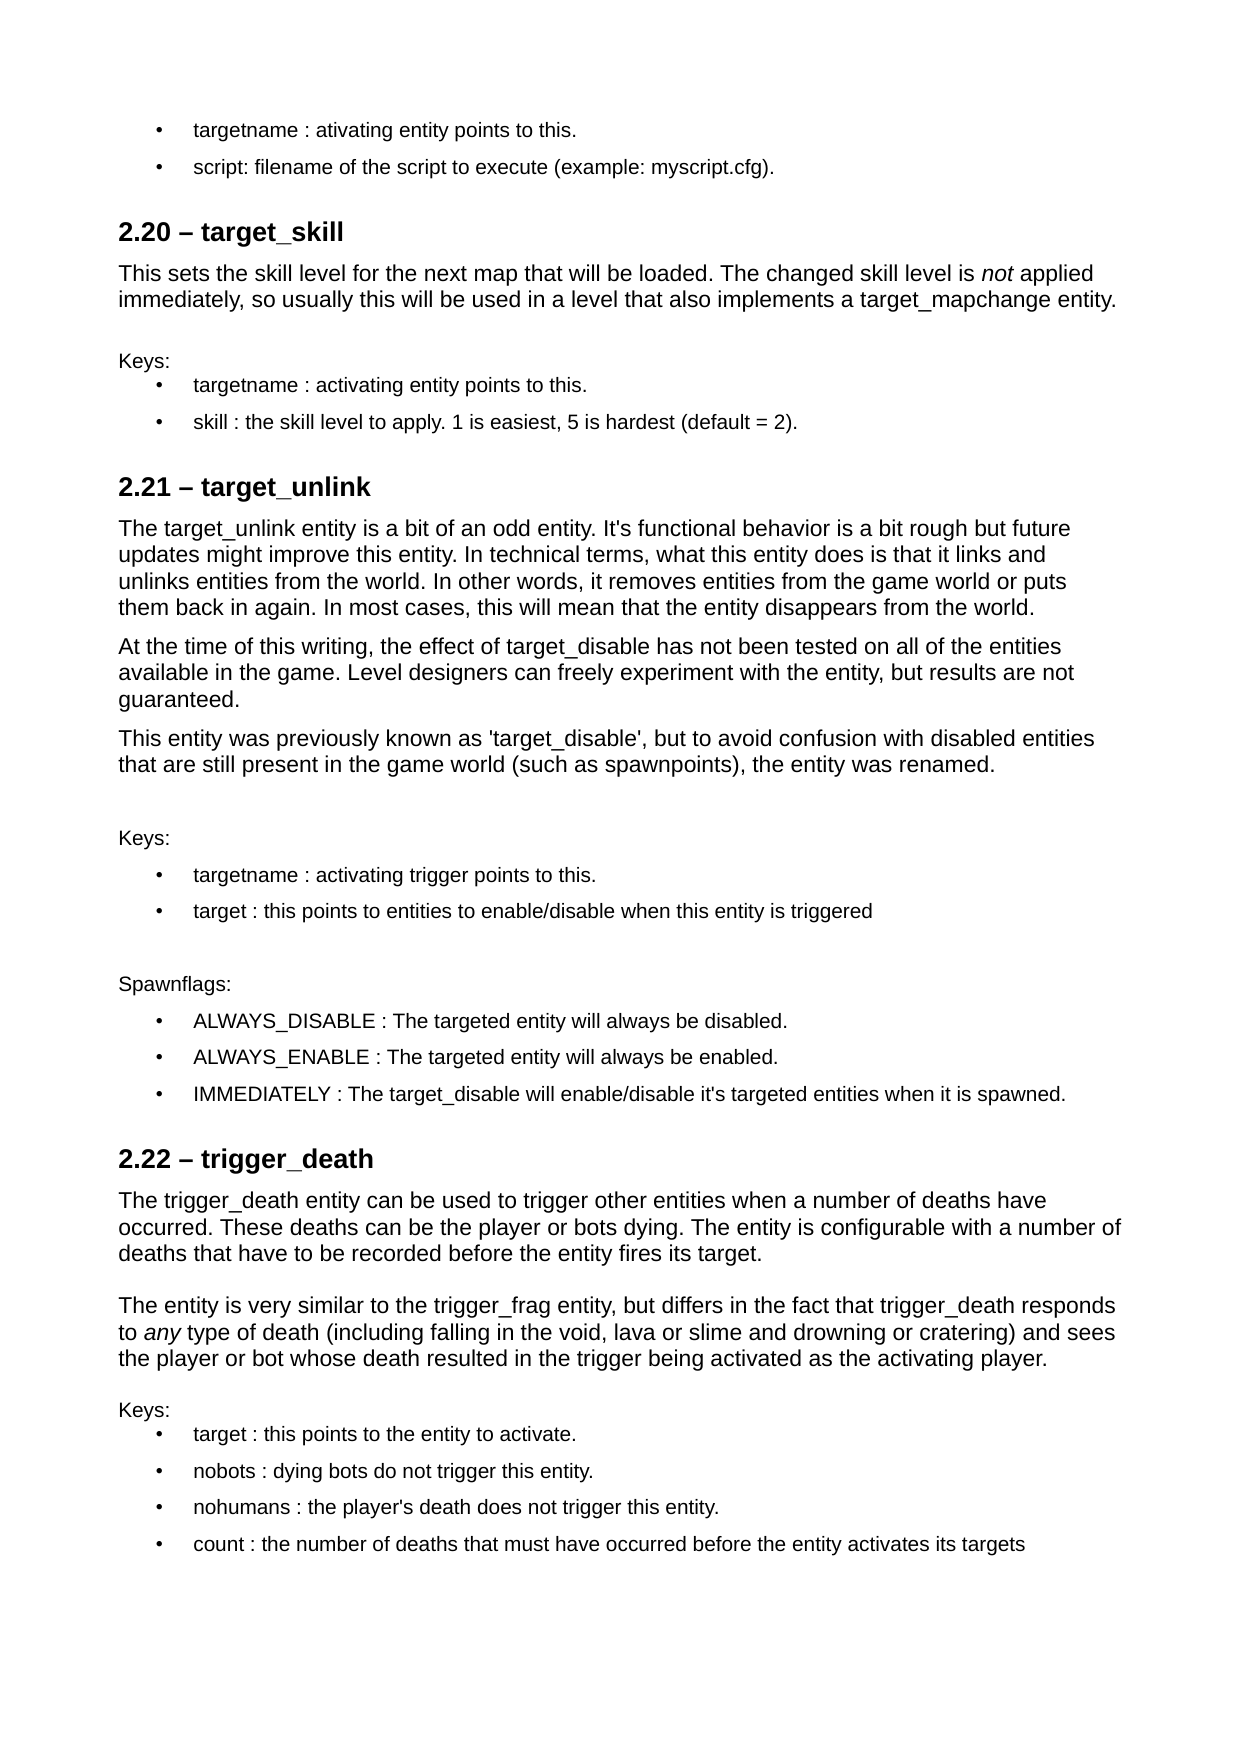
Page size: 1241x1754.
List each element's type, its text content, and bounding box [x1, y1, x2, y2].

text This entity was previously known as 'target_disable', but to avoid confusion with disabled entities that are still present in the game world (such as spawnpoints), the entity was renamed. [118, 724, 1122, 777]
list nobots : dying bots do not trigger this entity. [156, 1458, 1122, 1482]
text Keys: [118, 349, 1122, 373]
list IMMEDIATELY : The target_disable will enable/disable it's targeted entities when it is spawned. [156, 1082, 1122, 1106]
subtitle 2.20 – target_skill [118, 216, 1122, 247]
text Keys: [118, 1398, 1122, 1422]
list targetname : activating trigger points to this. [156, 863, 1122, 887]
list nohumans : the player's death does not trigger this entity. [156, 1495, 1122, 1519]
list targetname : ativating entity points to this. [156, 118, 1122, 142]
list target : this points to the entity to activate. [156, 1422, 1122, 1446]
subtitle 2.22 – trigger_death [118, 1143, 1122, 1174]
list count : the number of deaths that must have occurred before the entity activates its targets [156, 1532, 1122, 1556]
subtitle 2.21 – target_unlink [118, 471, 1122, 502]
list skill : the skill level to apply. 1 is easiest, 5 is hardest (default = 2). [156, 410, 1122, 434]
text Spawnflags: [118, 972, 1122, 996]
text The entity is very similar to the trigger_frag entity, but differs in the fact that trigger_death responds to any type of death (including falling in the void, lava or slime and drowning or cratering) and sees the player or bot whose death resulted in the trigger being activated as the activating player. [118, 1292, 1122, 1372]
list script: filename of the script to execute (example: myscript.cfg). [156, 155, 1122, 179]
text Keys: [118, 826, 1122, 850]
list target : this points to entities to enable/disable when this entity is triggered [156, 899, 1122, 923]
text At the time of this writing, the effect of target_disable has not been tested on all of the entities available in the game. Level designers can freely experiment with the entity, but results are not guaranteed. [118, 633, 1122, 712]
list targetname : activating entity points to this. [156, 373, 1122, 397]
list ALWAYS_DISABLE : The targeted entity will always be disabled. [156, 1009, 1122, 1033]
text The trigger_death entity can be used to trigger other entities when a number of deaths have occurred. These deaths can be the player or bots dying. The entity is configurable with a number of deaths that have to be recorded before the entity fires its target. [118, 1187, 1122, 1266]
text This sets the skill level for the next map that will be loaded. The changed skill level is not applied immediately, so usually this will be used in a level that also implements a target_mapchange entity. [118, 260, 1122, 313]
list ALWAYS_ENABLE : The targeted entity will always be enabled. [156, 1045, 1122, 1069]
text The target_unlink entity is a bit of an odd entity. It's functional behavior is a bit rough but future updates might improve this entity. In technical terms, what this entity does is that it links and unlinks entities from the world. In other words, it removes entities from the game world or puts them back in again. In most cases, this will mean that the entity disappears from the world. [118, 515, 1122, 620]
